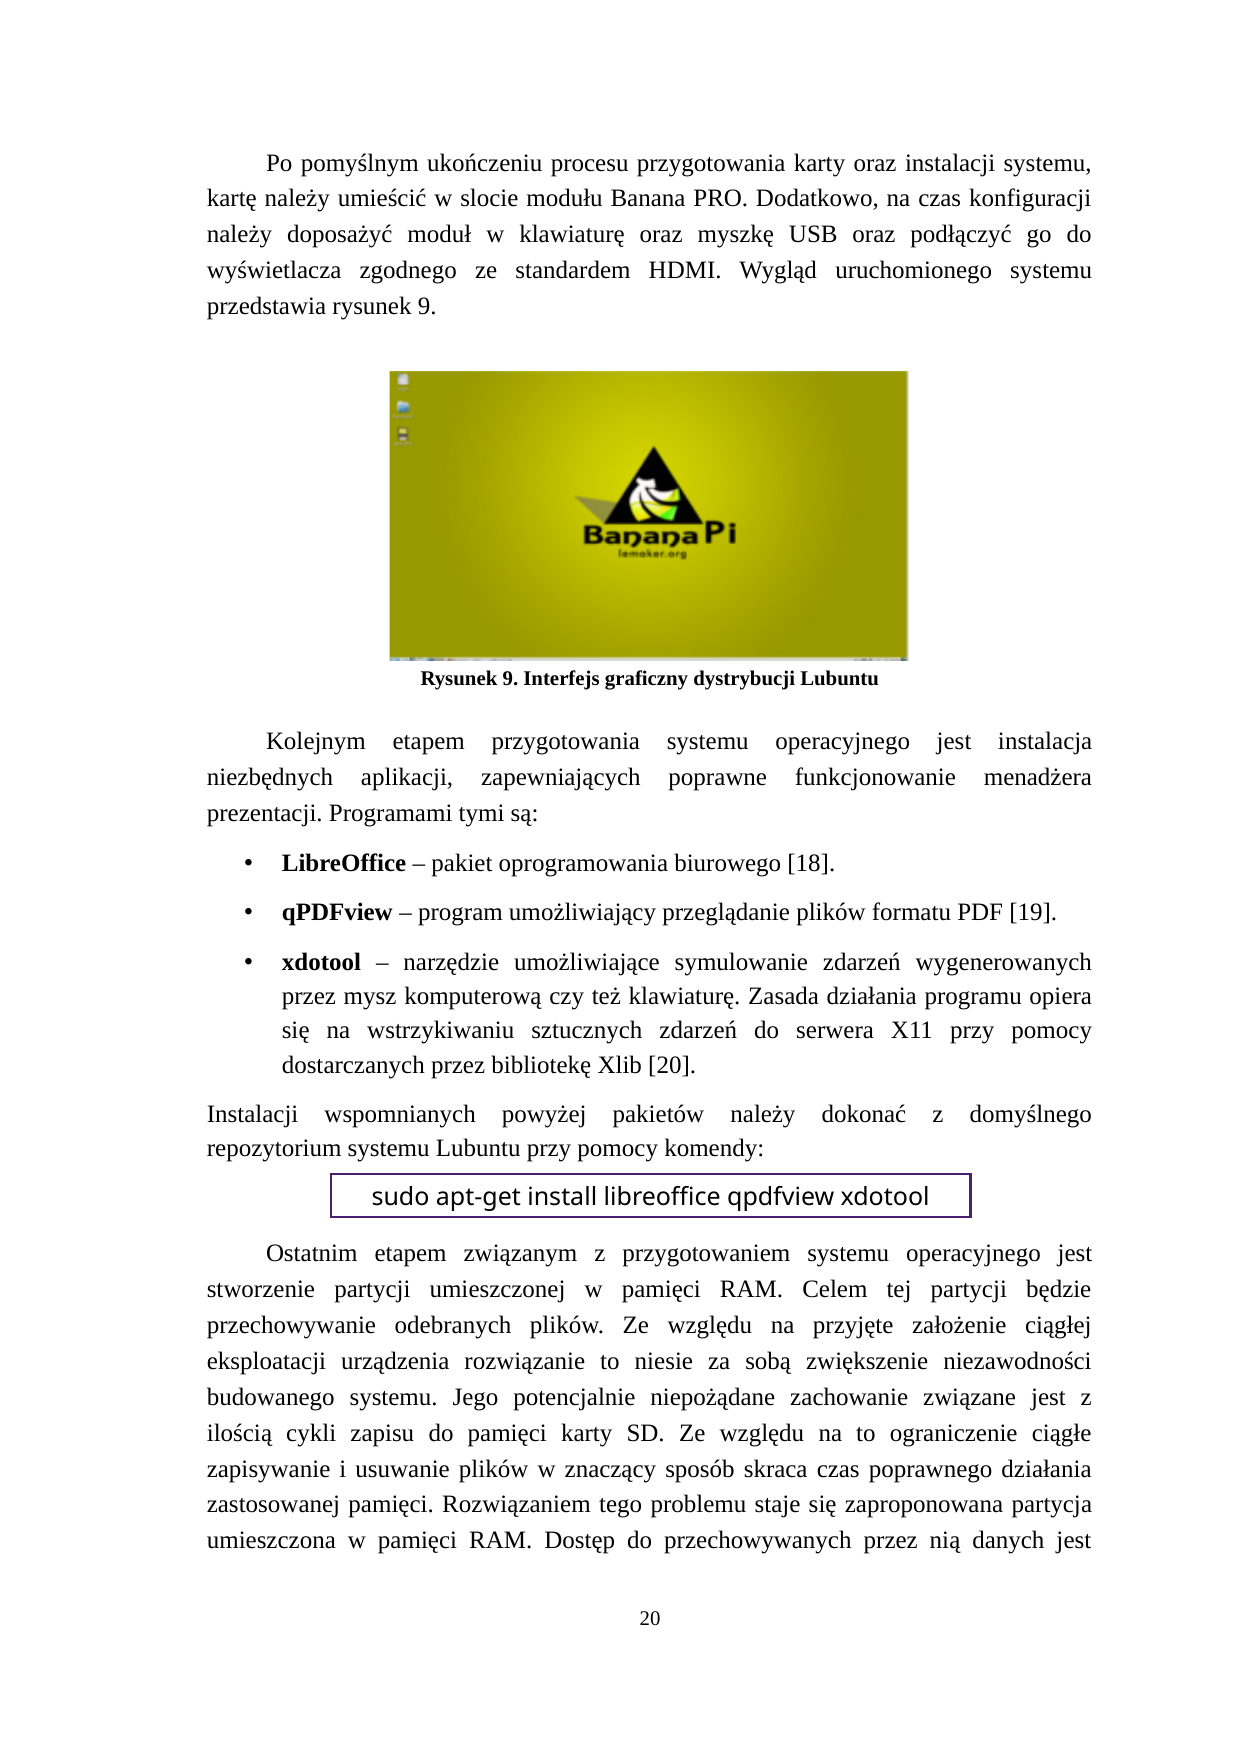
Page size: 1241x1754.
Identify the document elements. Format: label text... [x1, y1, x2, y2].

list LibreOffice – pakiet oprogramowania biurowego [18]. [244, 848, 1093, 877]
picture [389, 371, 910, 661]
text Ostatnim etapem związanym z przygotowaniem systemu operacyjnego jest stworzenie partycji umieszczonej w pamięci RAM. Celem tej partycji będzie przechowywanie odebranych plików. Ze względu na przyjęte założenie ciągłej eksploatacji urządzenia rozwiązanie to niesie za sobą zwiększenie niezawodności budowanego systemu. Jego potencjalnie niepożądane zachowanie związane jest z ilością cykli zapisu do pamięci karty SD. Ze względu na to ograniczenie ciągłe zapisywanie i usuwanie plików w znaczący sposób skraca czas poprawnego działania zastosowanej pamięci. Rozwiązaniem tego problemu staje się zaproponowana partycja umieszczona w pamięci RAM. Dostęp do przechowywanych przez nią danych jest [207, 1238, 1093, 1554]
text Instalacji wspomnianych powyżej pakietów należy dokonać z domyślnego repozytorium systemu Lubuntu przy pomocy komendy: [207, 1099, 1093, 1162]
list qPDFview – program umożliwiający przeglądanie plików formatu PDF [19]. [244, 897, 1093, 926]
text Po pomyślnym ukończeniu procesu przygotowania karty oraz instalacji systemu, kartę należy umieścić w slocie modułu Banana PRO. Dodatkowo, na czas konfiguracji należy doposażyć moduł w klawiaturę oraz myszkę USB oraz podłączyć go do wyświetlacza zgodnego ze standardem HDMI. Wygląd uruchomionego systemu przedstawia rysunek 9. [207, 148, 1093, 320]
text Kolejnym etapem przygotowania systemu operacyjnego jest instalacja niezbędnych aplikacji, zapewniających poprawne funkcjonowanie menadżera prezentacji. Programami tymi są: [207, 726, 1093, 826]
text Rysunek 9. Interfejs graficzny dystrybucji Lubuntu [207, 342, 1093, 690]
list xdotool – narzędzie umożliwiające symulowanie zdarzeń wygenerowanych przez mysz komputerową czy też klawiaturę. Zasada działania programu opiera się na wstrzykiwaniu sztucznych zdarzeń do serwera X11 przy pomocy dostarczanych przez bibliotekę Xlib [20]. [244, 947, 1093, 1079]
